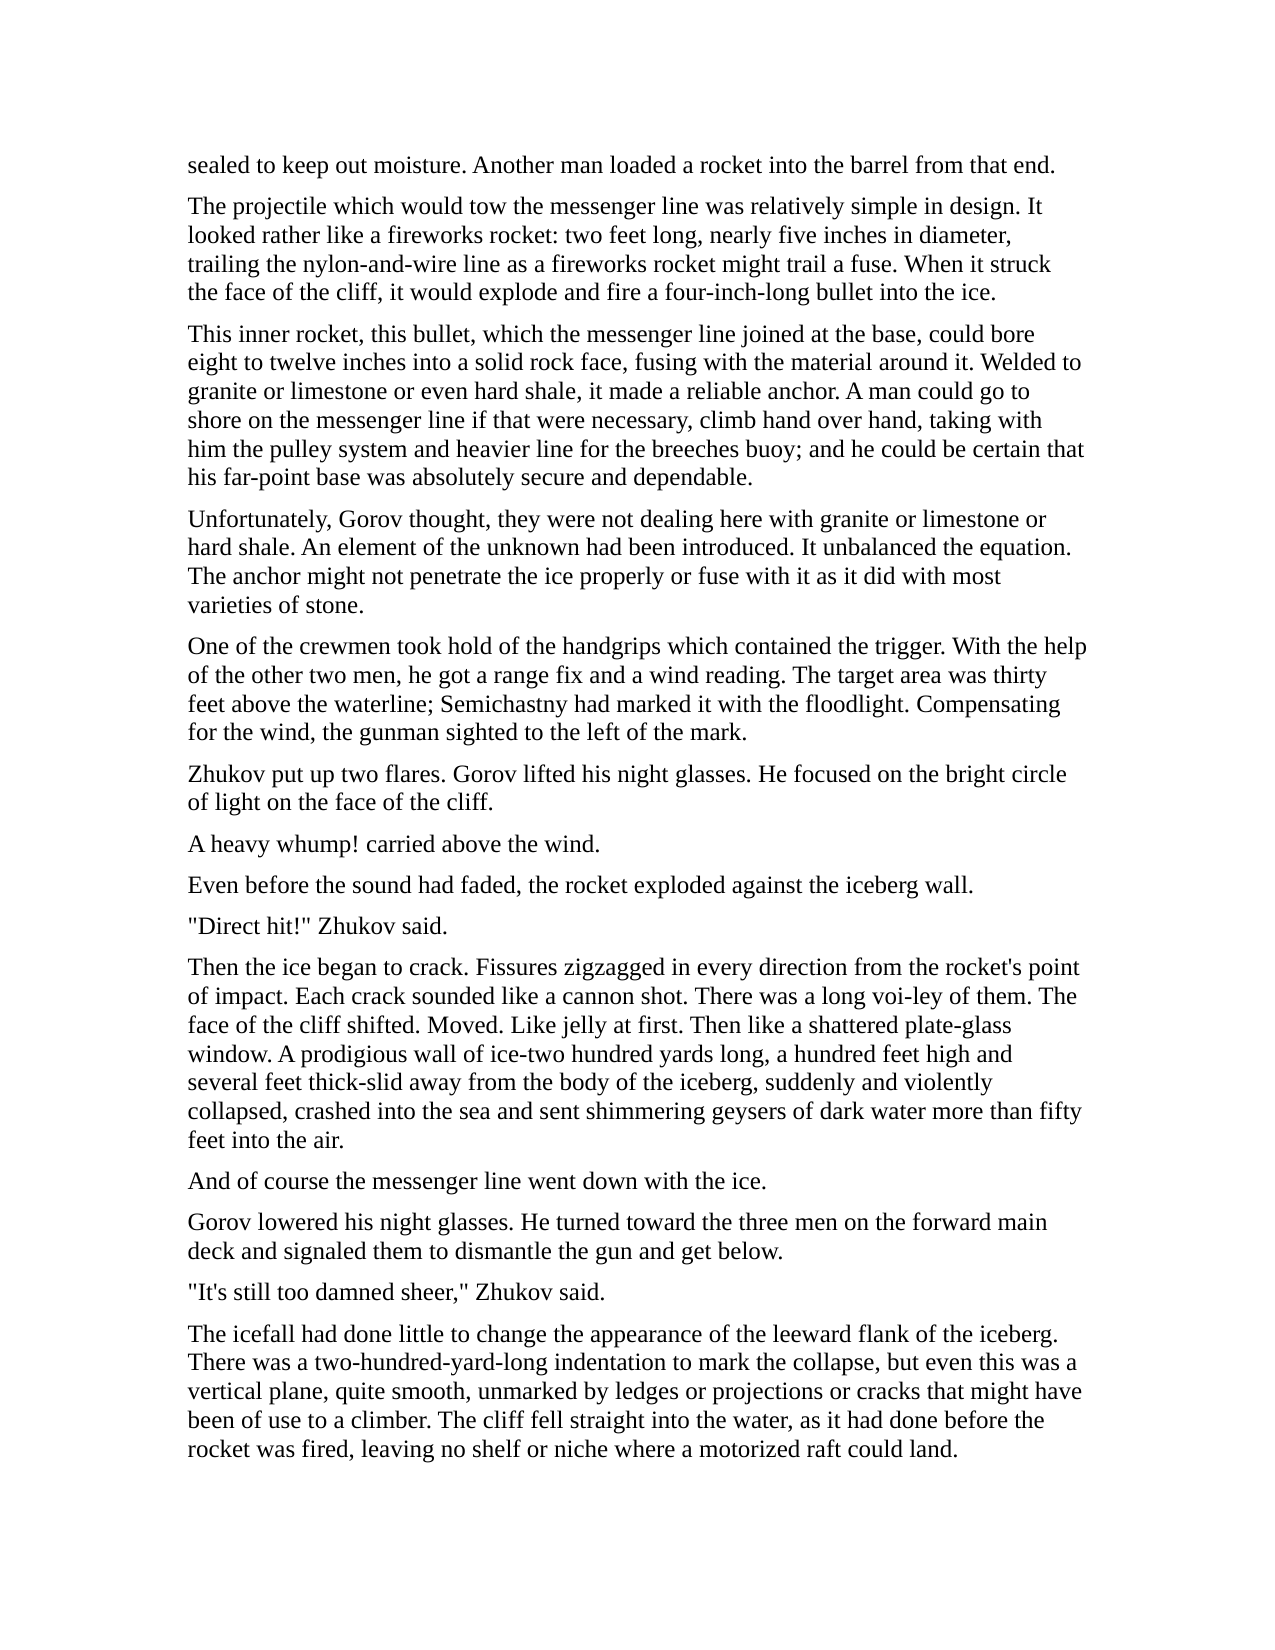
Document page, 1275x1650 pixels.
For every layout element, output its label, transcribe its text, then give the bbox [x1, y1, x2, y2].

text Zhukov put up two flares. Gorov lifted his night glasses. He focused on the bright circle of light on the face of the cliff. [187, 759, 1087, 816]
text "It's still too damned sheer," Zhukov said. [187, 1277, 1087, 1306]
text Unfortunately, Gorov thought, they were not dealing here with granite or limestone or hard shale. An element of the unknown had been introduced. It unbalanced the equation. The anchor might not penetrate the ice properly or fuse with it as it did with most varieties of stone. [187, 504, 1087, 619]
text The icefall had done little to change the appearance of the leeward flank of the iceberg. There was a two-hundred-yard-long indentation to mark the collapse, but even this was a vertical plane, quite smooth, unmarked by ledges or projections or cracks that might have been of use to a climber. The cliff fell straight into the water, as it had done before the rocket was fired, leaving no shelf or niche where a motorized raft could land. [187, 1319, 1087, 1462]
text One of the crewmen took hold of the handgrips which contained the trigger. With the help of the other two men, he got a range fix and a wind reading. The target area was thirty feet above the waterline; Semichastny had marked it with the floodlight. Compensating for the wind, the gunman sighted to the left of the mark. [187, 631, 1087, 746]
text sealed to keep out moisture. Another man loaded a rocket into the barrel from that end. [187, 150, 1087, 179]
text Then the ice began to crack. Fissures zigzagged in every direction from the rocket's point of impact. Each crack sounded like a cannon shot. There was a long voi-ley of them. The face of the cliff shifted. Moved. Like jelly at first. Then like a shattered plate-glass window. A prodigious wall of ice-two hundred yards long, a hundred feet high and several feet thick-slid away from the body of the iceberg, suddenly and violently collapsed, crashed into the sea and sent shimmering geysers of dark water more than fifty feet into the air. [187, 952, 1087, 1154]
text A heavy whump! carried above the wind. [187, 829, 1087, 857]
text And of course the messenger line went down with the ice. [187, 1166, 1087, 1195]
text "Direct hit!" Zhukov said. [187, 911, 1087, 940]
text This inner rocket, this bullet, which the messenger line joined at the base, could bore eight to twelve inches into a solid rock face, fusing with the material around it. Welded to granite or limestone or even hard shale, it made a reliable anchor. A man could go to shore on the messenger line if that were necessary, climb hand over hand, taking with him the pulley system and heavier line for the breeches buoy; and he could be certain that his far-point base was absolutely secure and dependable. [187, 319, 1087, 491]
text The projectile which would tow the messenger line was relatively simple in design. It looked rather like a fireworks rocket: two feet long, nearly five inches in diameter, trailing the nylon-and-wire line as a fireworks rocket might trail a fuse. When it struck the face of the cliff, it would explode and fire a four-inch-long bullet into the ice. [187, 191, 1087, 306]
text Even before the sound had faded, the rocket exploded against the iceberg wall. [187, 870, 1087, 899]
text Gorov lowered his night glasses. He turned toward the three men on the forward main deck and signaled them to dismantle the gun and get below. [187, 1207, 1087, 1265]
